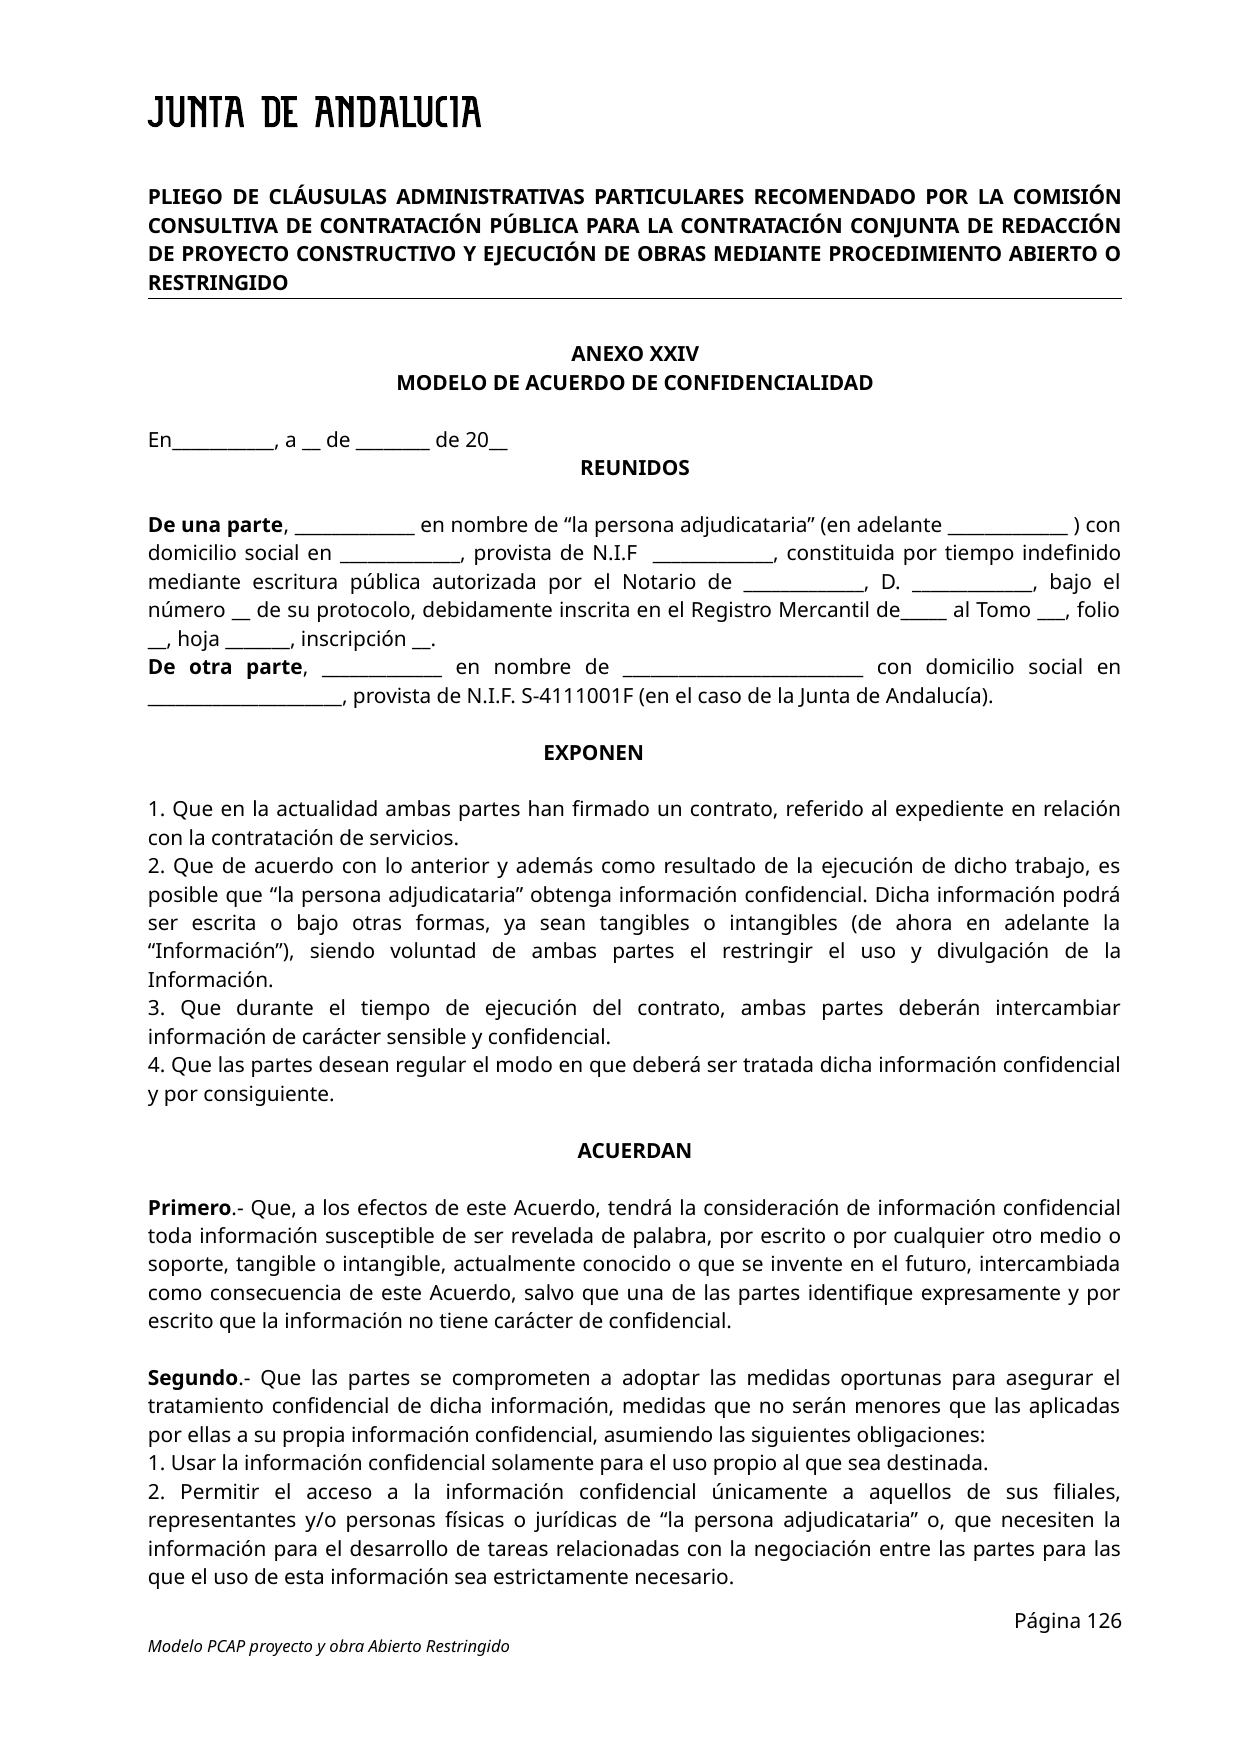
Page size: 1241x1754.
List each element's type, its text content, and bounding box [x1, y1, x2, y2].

text En___________, a __ de ________ de 20__ [148, 425, 1122, 453]
text ANEXO XXIV [148, 339, 1122, 368]
text 1. Que en la actualidad ambas partes han firmado un contrato, referido al expediente en relación con la contratación de servicios. [148, 794, 1122, 851]
text De otra parte, _____________ en nombre de __________________________ con domicilio social en _____________________, provista de N.I.F. S-4111001F (en el caso de la Junta de Andalucía). [148, 652, 1122, 709]
text 4. Que las partes desean regular el modo en que deberá ser tratada dicha información confidencial y por consiguiente. [148, 1050, 1122, 1107]
text De una parte, _____________ en nombre de “la persona adjudicataria” (en adelante _____________ ) con domicilio social en _____________, provista de N.I.F _____________, constituida por tiempo indefinido mediante escritura pública autorizada por el Notario de _____________, D. _____________, bajo el número __ de su protocolo, debidamente inscrita en el Registro Mercantil de_____ al Tomo ___, folio __, hoja _______, inscripción __. [148, 510, 1122, 652]
text PLIEGO DE CLÁUSULAS ADMINISTRATIVAS PARTICULARES RECOMENDADO POR LA COMISIÓN CONSULTIVA DE CONTRATACIÓN PÚBLICA PARA LA CONTRATACIÓN CONJUNTA DE REDACCIÓN DE PROYECTO CONSTRUCTIVO Y EJECUCIÓN DE OBRAS MEDIANTE PROCEDIMIENTO ABIERTO O RESTRINGIDO [148, 182, 1122, 298]
text Primero.- Que, a los efectos de este Acuerdo, tendrá la consideración de información confidencial toda información susceptible de ser revelada de palabra, por escrito o por cualquier otro medio o soporte, tangible o intangible, actualmente conocido o que se invente en el futuro, intercambiada como consecuencia de este Acuerdo, salvo que una de las partes identifique expresamente y por escrito que la información no tiene carácter de confidencial. [148, 1193, 1122, 1335]
text EXPONEN [148, 738, 1039, 766]
text MODELO DE ACUERDO DE CONFIDENCIALIDAD [148, 368, 1122, 396]
text 2. Permitir el acceso a la información confidencial únicamente a aquellos de sus filiales, representantes y/o personas físicas o jurídicas de “la persona adjudicataria” o, que necesiten la información para el desarrollo de tareas relacionadas con la negociación entre las partes para las que el uso de esta información sea estrictamente necesario. [148, 1477, 1122, 1591]
text REUNIDOS [148, 453, 1122, 482]
text 3. Que durante el tiempo de ejecución del contrato, ambas partes deberán intercambiar información de carácter sensible y confidencial. [148, 993, 1122, 1050]
text 1. Usar la información confidencial solamente para el uso propio al que sea destinada. [148, 1448, 1122, 1477]
text 2. Que de acuerdo con lo anterior y además como resultado de la ejecución de dicho trabajo, es posible que “la persona adjudicataria” obtenga información confidencial. Dicha información podrá ser escrita o bajo otras formas, ya sean tangibles o intangibles (de ahora en adelante la “Información”), siendo voluntad de ambas partes el restringir el uso y divulgación de la Información. [148, 851, 1122, 993]
text ACUERDAN [148, 1136, 1122, 1164]
text Segundo.- Que las partes se comprometen a adoptar las medidas oportunas para asegurar el tratamiento confidencial de dicha información, medidas que no serán menores que las aplicadas por ellas a su propia información confidencial, asumiendo las siguientes obligaciones: [148, 1363, 1122, 1448]
